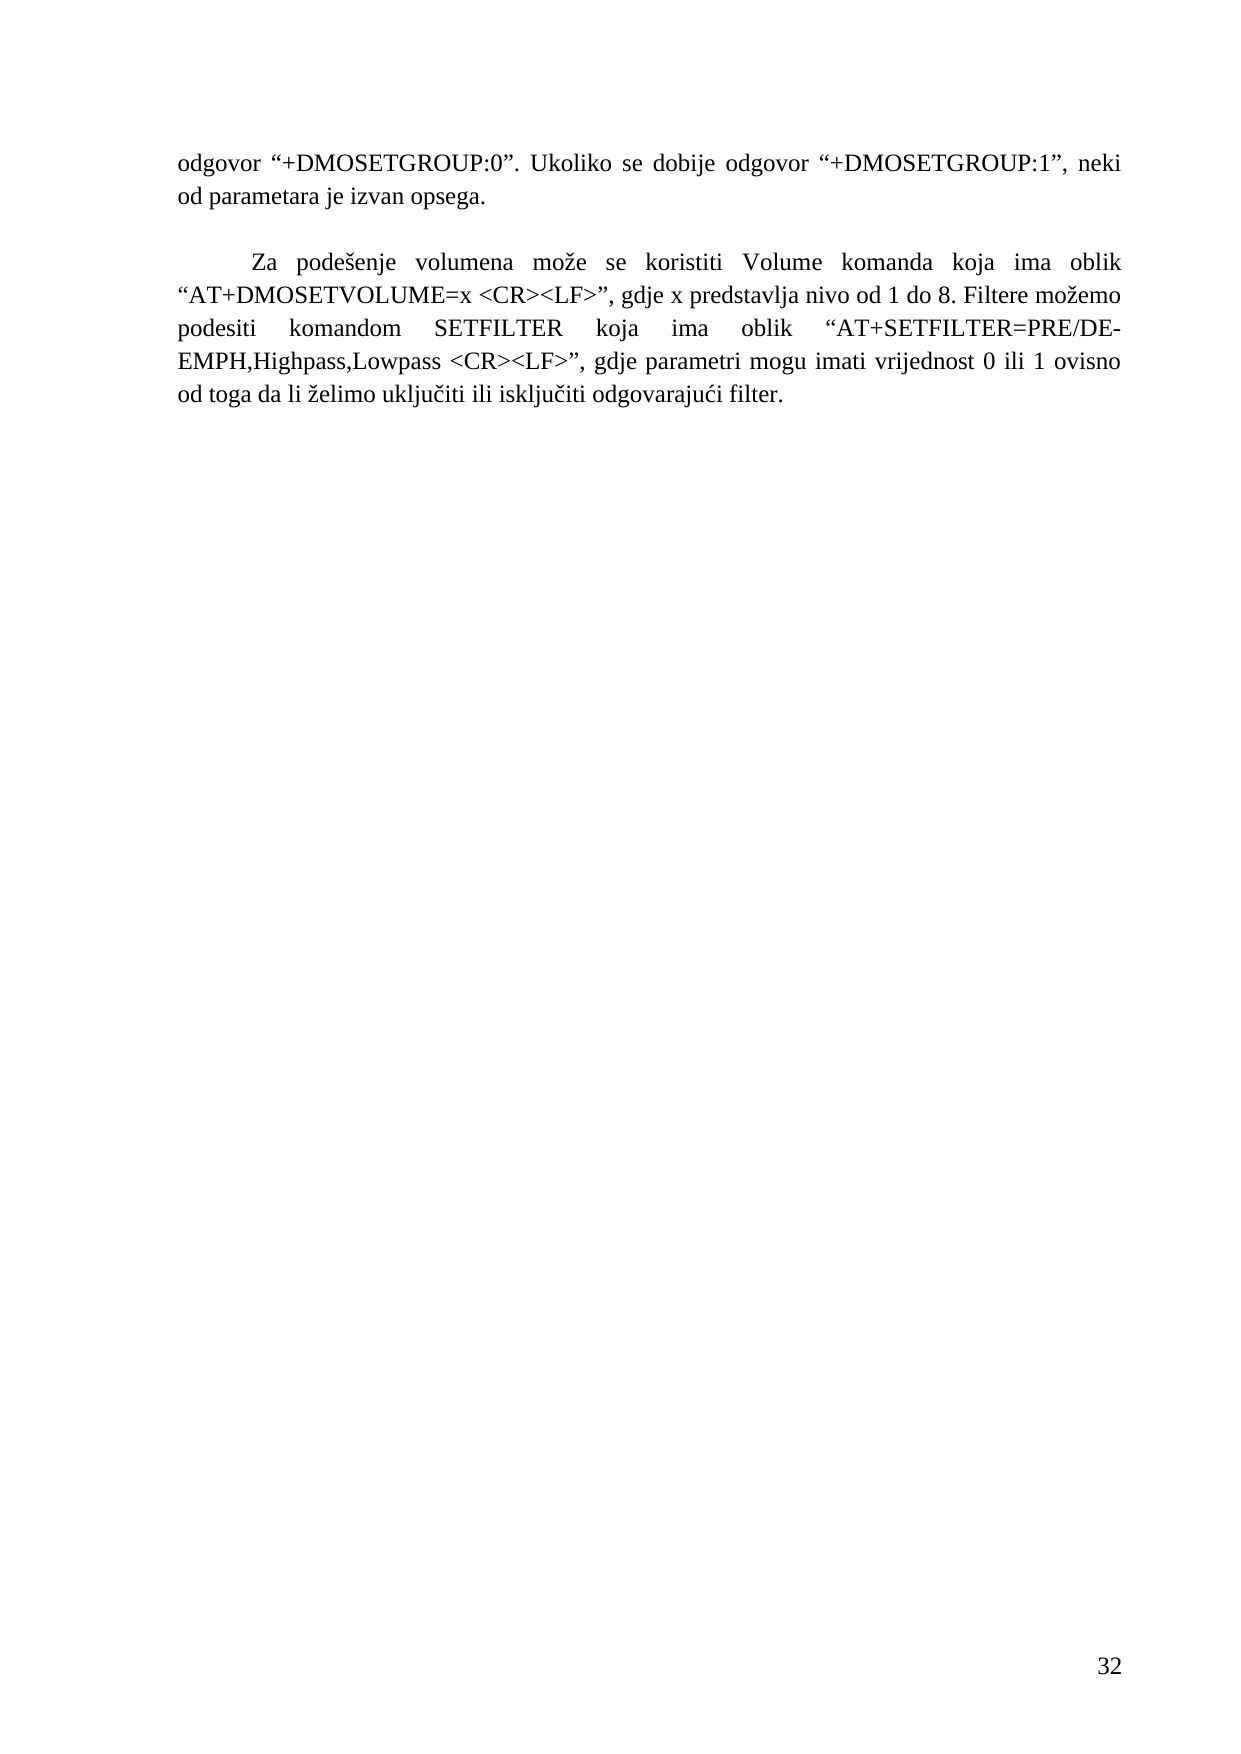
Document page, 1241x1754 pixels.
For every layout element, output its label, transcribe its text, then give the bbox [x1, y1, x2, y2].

text Za podešenje volumena može se koristiti Volume komanda koja ima oblik “AT+DMOSETVOLUME=x <CR><LF>”, gdje x predstavlja nivo od 1 do 8. Filtere možemo podesiti komandom SETFILTER koja ima oblik “AT+SETFILTER=PRE/DE-EMPH,Highpass,Lowpass <CR><LF>”, gdje parametri mogu imati vrijednost 0 ili 1 ovisno od toga da li želimo uključiti ili isključiti odgovarajući filter. [177, 247, 1122, 408]
text odgovor “+DMOSETGROUP:0”. Ukoliko se dobije odgovor “+DMOSETGROUP:1”, neki od parametara je izvan opsega. [177, 148, 1122, 209]
